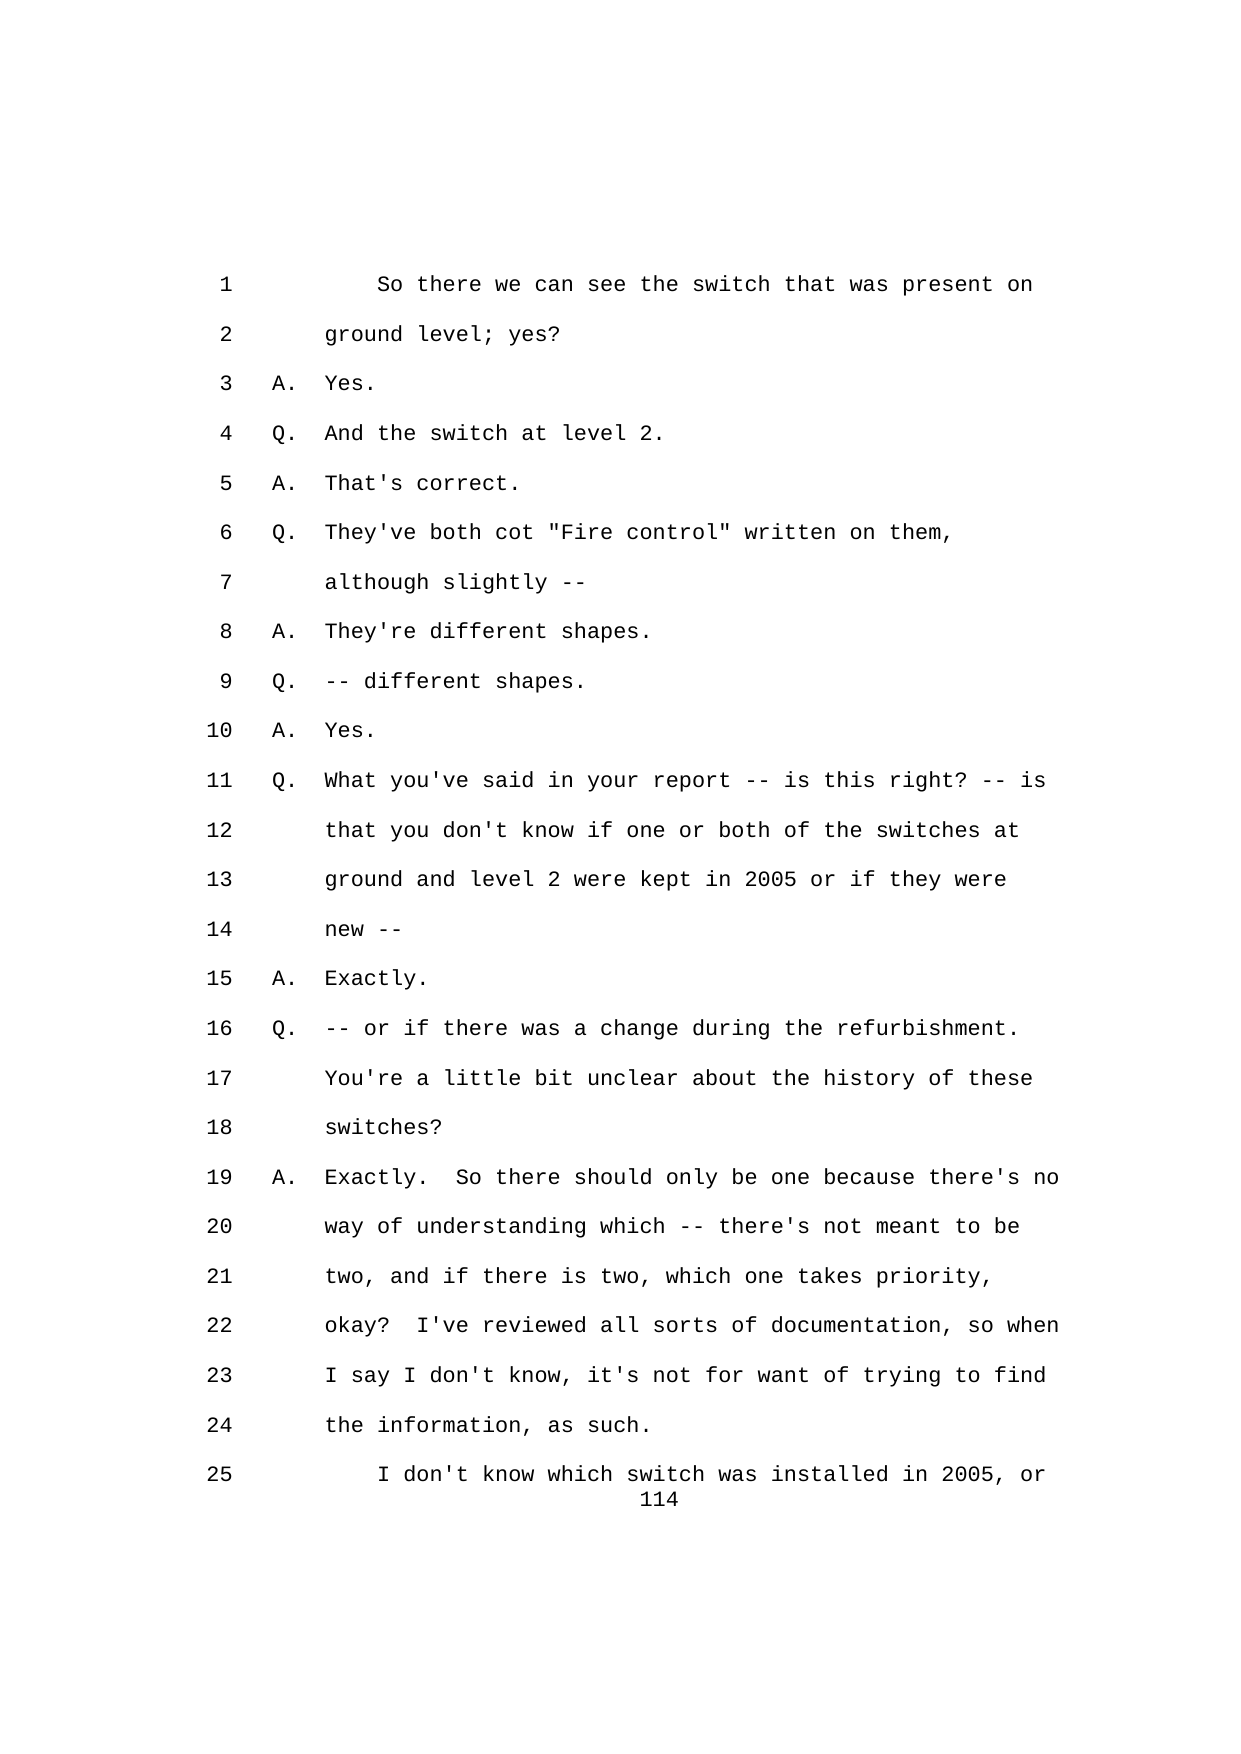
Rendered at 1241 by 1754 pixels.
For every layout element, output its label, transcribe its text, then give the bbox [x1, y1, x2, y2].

text 11 Q. What you've said in your report -- is this right? -- is [75, 769, 1165, 794]
text 1 So there we can see the switch that was present on [75, 273, 1165, 298]
text 16 Q. -- or if there was a change during the refurbishment. [75, 1017, 1165, 1042]
text 24 the information, as such. [75, 1414, 1165, 1438]
text 5 A. That's correct. [75, 472, 1165, 496]
text 7 although slightly -- [75, 571, 1165, 596]
text 22 okay? I've reviewed all sorts of documentation, so when [75, 1314, 1165, 1339]
text 2 ground level; yes? [75, 323, 1165, 348]
text 20 way of understanding which -- there's not meant to be [75, 1215, 1165, 1240]
text 12 that you don't know if one or both of the switches at [75, 819, 1165, 843]
text 114 [75, 1488, 1165, 1513]
text 21 two, and if there is two, which one takes priority, [75, 1265, 1165, 1290]
text 19 A. Exactly. So there should only be one because there's no [75, 1166, 1165, 1191]
text 15 A. Exactly. [75, 967, 1165, 992]
text 18 switches? [75, 1116, 1165, 1141]
text 8 A. They're different shapes. [75, 620, 1165, 645]
text 4 Q. And the switch at level 2. [75, 422, 1165, 447]
text 9 Q. -- different shapes. [75, 670, 1165, 695]
text 6 Q. They've both cot "Fire control" written on them, [75, 521, 1165, 546]
text 14 new -- [75, 918, 1165, 943]
text 3 A. Yes. [75, 372, 1165, 397]
text 13 ground and level 2 were kept in 2005 or if they were [75, 868, 1165, 893]
text 10 A. Yes. [75, 719, 1165, 744]
text 25 I don't know which switch was installed in 2005, or [75, 1463, 1165, 1488]
text 17 You're a little bit unclear about the history of these [75, 1067, 1165, 1091]
text 23 I say I don't know, it's not for want of trying to find [75, 1364, 1165, 1389]
